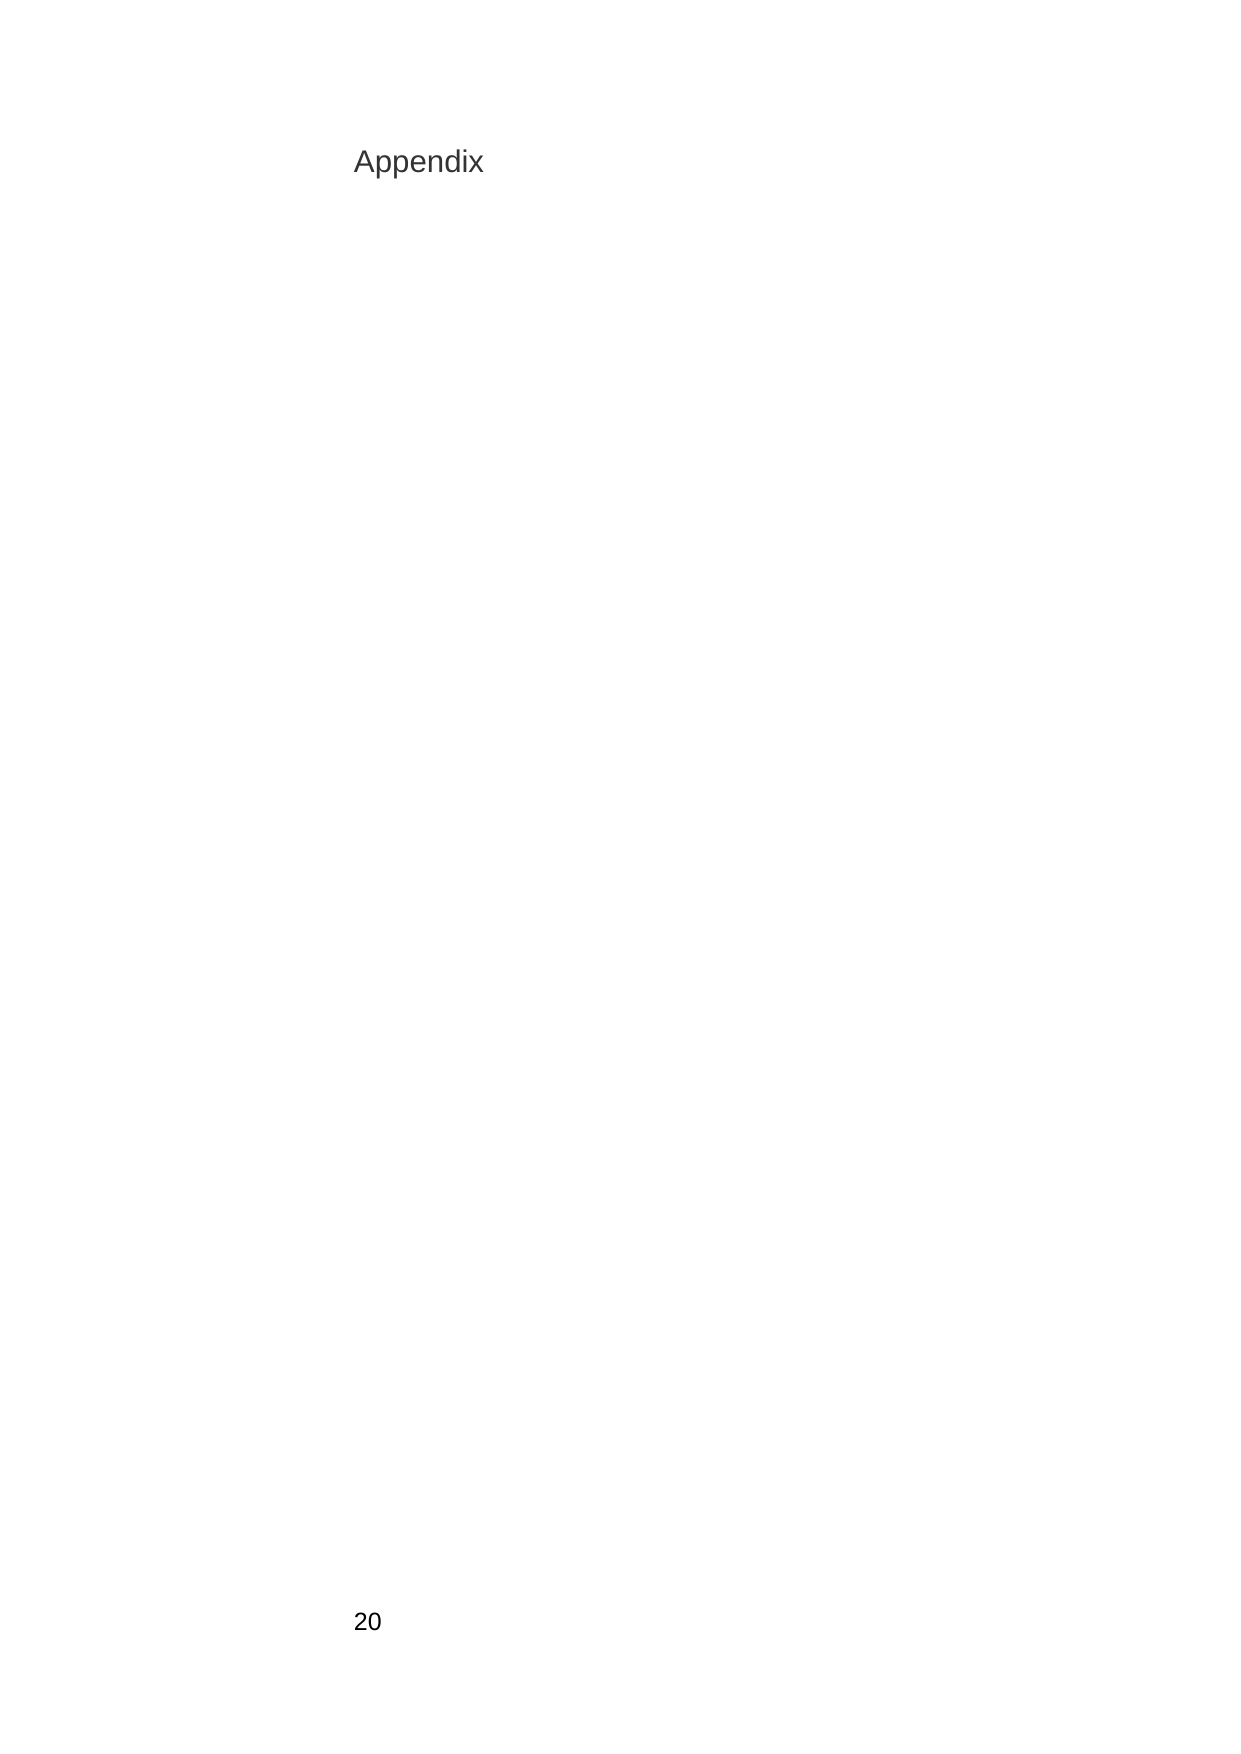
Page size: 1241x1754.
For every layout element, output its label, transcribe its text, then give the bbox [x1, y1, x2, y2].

subtitle Appendix [354, 143, 1122, 179]
